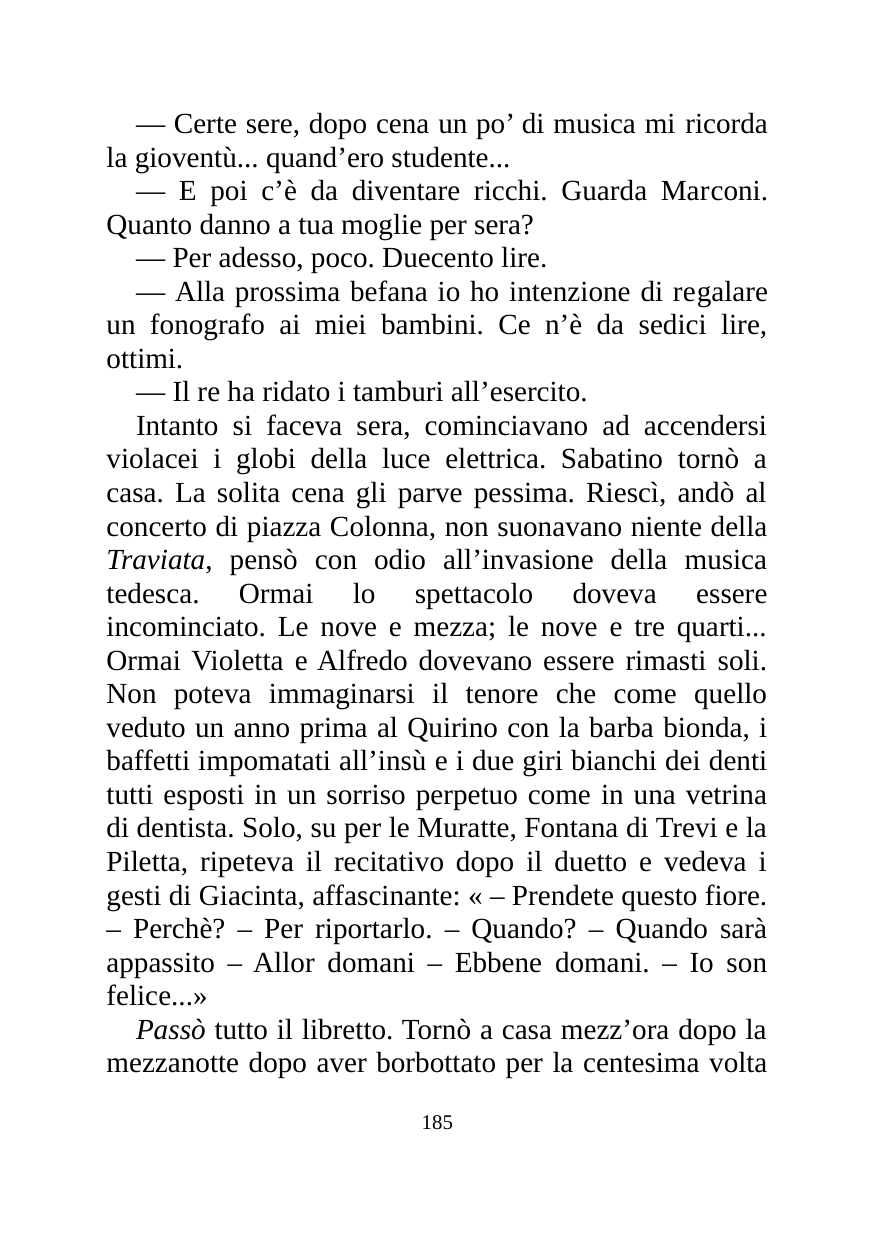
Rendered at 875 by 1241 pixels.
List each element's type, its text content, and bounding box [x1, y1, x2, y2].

text Passò tutto il libretto. Tornò a casa mezz’ora dopo la mezzanotte dopo aver borbottato per la centesima volta [106, 1012, 768, 1079]
text — Alla prossima befana io ho intenzione di regalare un fonografo ai miei bambini. Ce n’è da sedici lire, ottimi. [106, 274, 768, 374]
text Intanto si faceva sera, cominciavano ad accendersi violacei i globi della luce elettrica. Sabatino tornò a casa. La solita cena gli parve pessima. Riescì, andò al concerto di piazza Colonna, non suonavano niente della Traviata, pensò con odio all’invasione della musica tedesca. Ormai lo spettacolo doveva essere incominciato. Le nove e mezza; le nove e tre quarti... Ormai Violetta e Alfredo dovevano essere rimasti soli. Non poteva immaginarsi il tenore che come quello veduto un anno prima al Quirino con la barba bionda, i baffetti impomatati all’insù e i due giri bianchi dei denti tutti esposti in un sorriso perpetuo come in una vetrina di dentista. Solo, su per le Muratte, Fontana di Trevi e la Piletta, ripeteva il recitativo dopo il duetto e vedeva i gesti di Giacinta, affascinante: « – Prendete questo fiore. – Perchè? – Per riportarlo. – Quando? – Quando sarà appassito – Allor domani – Ebbene domani. – Io son felice...» [106, 408, 768, 1012]
text — Il re ha ridato i tamburi all’esercito. [106, 374, 768, 408]
text — E poi c’è da diventare ricchi. Guarda Marconi. Quanto danno a tua moglie per sera? [106, 173, 768, 240]
text — Per adesso, poco. Duecento lire. [106, 240, 768, 274]
text — Certe sere, dopo cena un po’ di musica mi ricorda la gioventù... quand’ero studente... [106, 106, 768, 173]
